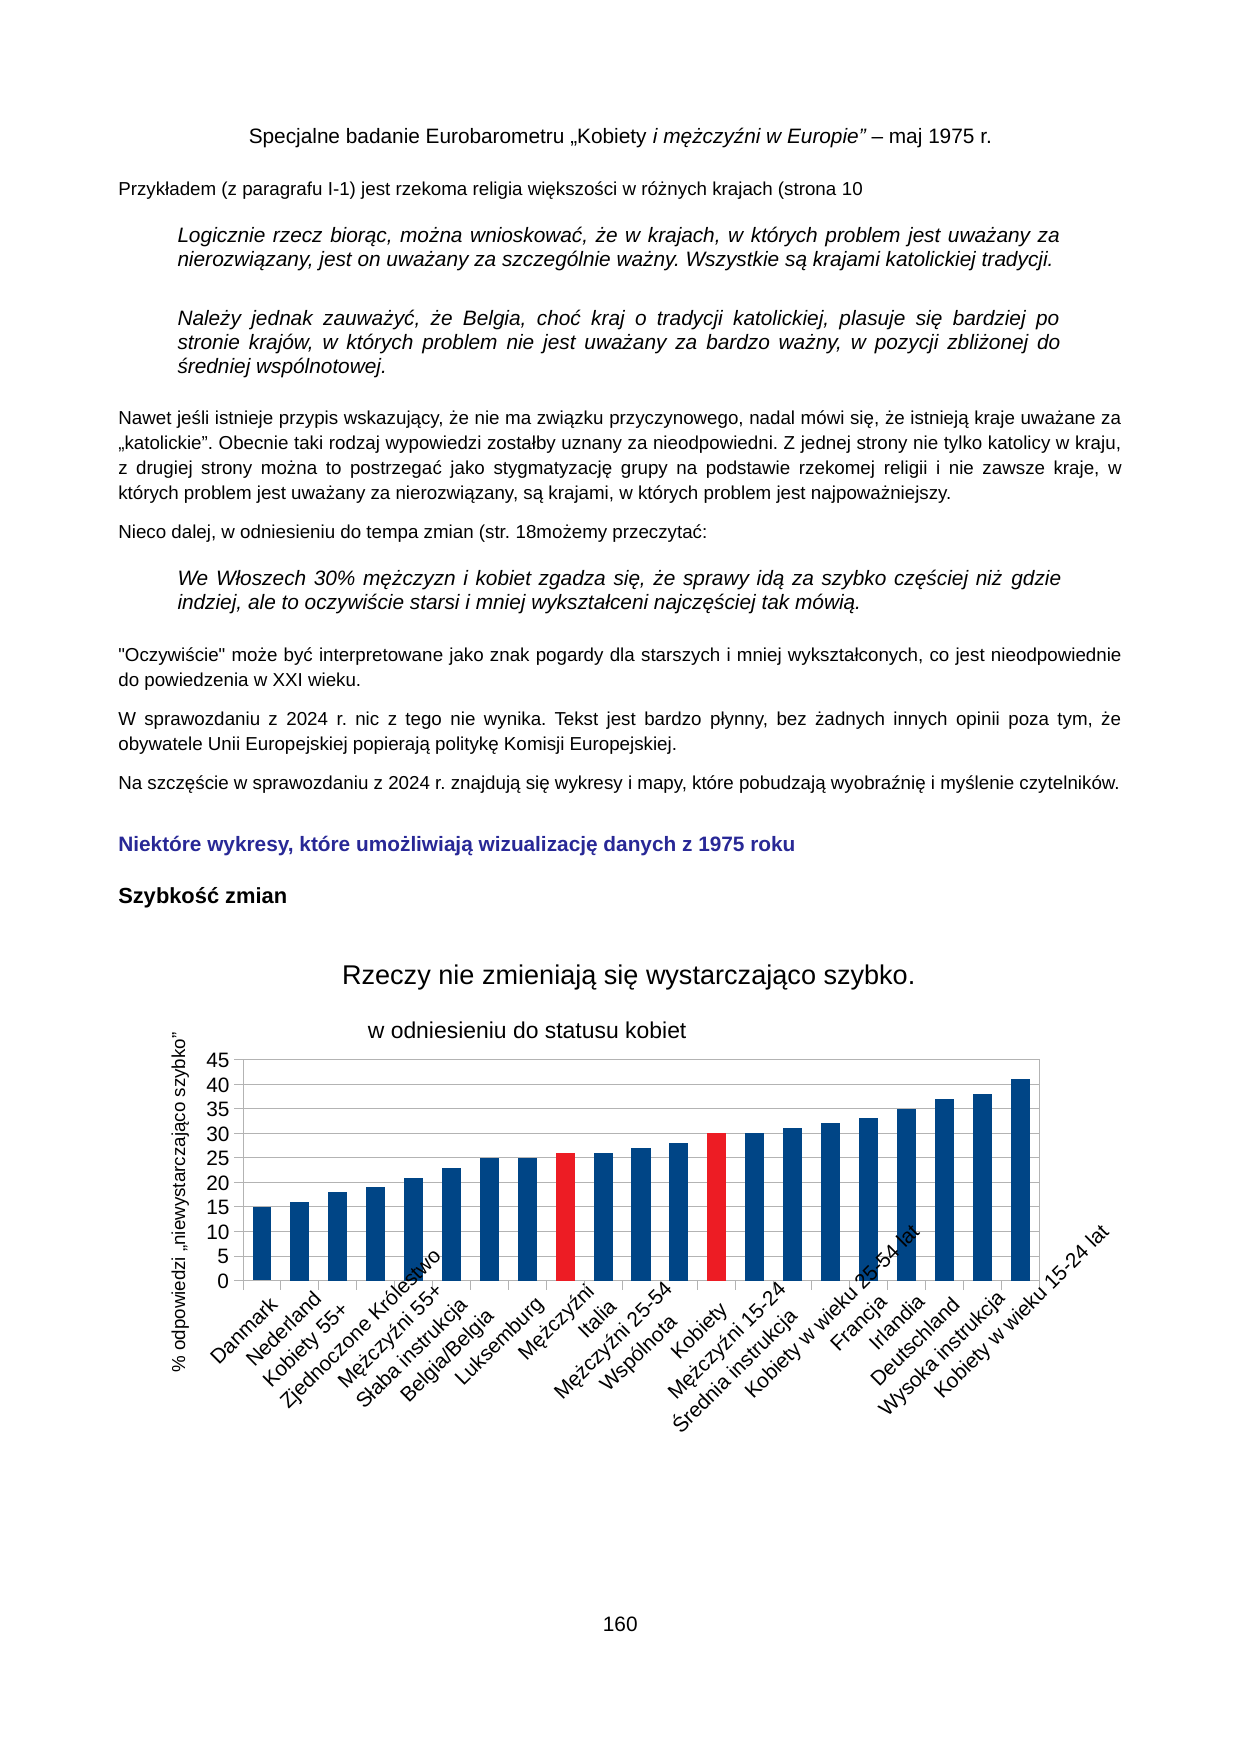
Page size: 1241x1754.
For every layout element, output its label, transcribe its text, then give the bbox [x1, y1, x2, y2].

text Należy jednak zauważyć, że Belgia, choć kraj o tradycji katolickiej, plasuje się bardziej po stronie krajów, w których problem nie jest uważany za bardzo ważny, w pozycji zbliżonej do średniej wspólnotowej. [177, 306, 1063, 378]
text Nawet jeśli istnieje przypis wskazujący, że nie ma związku przyczynowego, nadal mówi się, że istnieją kraje uważane za „katolickie”. Obecnie taki rodzaj wypowiedzi zostałby uznany za nieodpowiedni. Z jednej strony nie tylko katolicy w kraju, z drugiej strony można to postrzegać jako stygmatyzację grupy na podstawie rzekomej religii i nie zawsze kraje, w których problem jest uważany za nierozwiązany, są krajami, w których problem jest najpoważniejszy. [118, 407, 1122, 503]
text We Włoszech 30% mężczyzn i kobiet zgadza się, że sprawy idą za szybko częściej niż gdzie indziej, ale to oczywiście starsi i mniej wykształceni najczęściej tak mówią. [177, 566, 1063, 614]
text Logicznie rzecz biorąc, można wnioskować, że w krajach, w których problem jest uważany za nierozwiązany, jest on uważany za szczególnie ważny. Wszystkie są krajami katolickiej tradycji. [177, 223, 1063, 271]
text "Oczywiście" może być interpretowane jako znak pogardy dla starszych i mniej wykształconych, co jest nieodpowiednie do powiedzenia w XXI wieku. [118, 643, 1122, 690]
text Na szczęście w sprawozdaniu z 2024 r. znajdują się wykresy i mapy, które pobudzają wyobraźnię i myślenie czytelników. [118, 772, 1122, 793]
text Nieco dalej, w odniesieniu do tempa zmian (str. 18możemy przeczytać: [118, 521, 1122, 542]
text W sprawozdaniu z 2024 r. nic z tego nie wynika. Tekst jest bardzo płynny, bez żadnych innych opinii poza tym, że obywatele Unii Europejskiej popierają politykę Komisji Europejskiej. [118, 708, 1122, 754]
subtitle Niektóre wykresy, które umożliwiają wizualizację danych z 1975 roku [118, 832, 1122, 856]
subtitle Szybkość zmian [118, 883, 1122, 908]
text Przykładem (z paragrafu I-1) jest rzekoma religia większości w różnych krajach (strona 10 [118, 177, 1122, 199]
